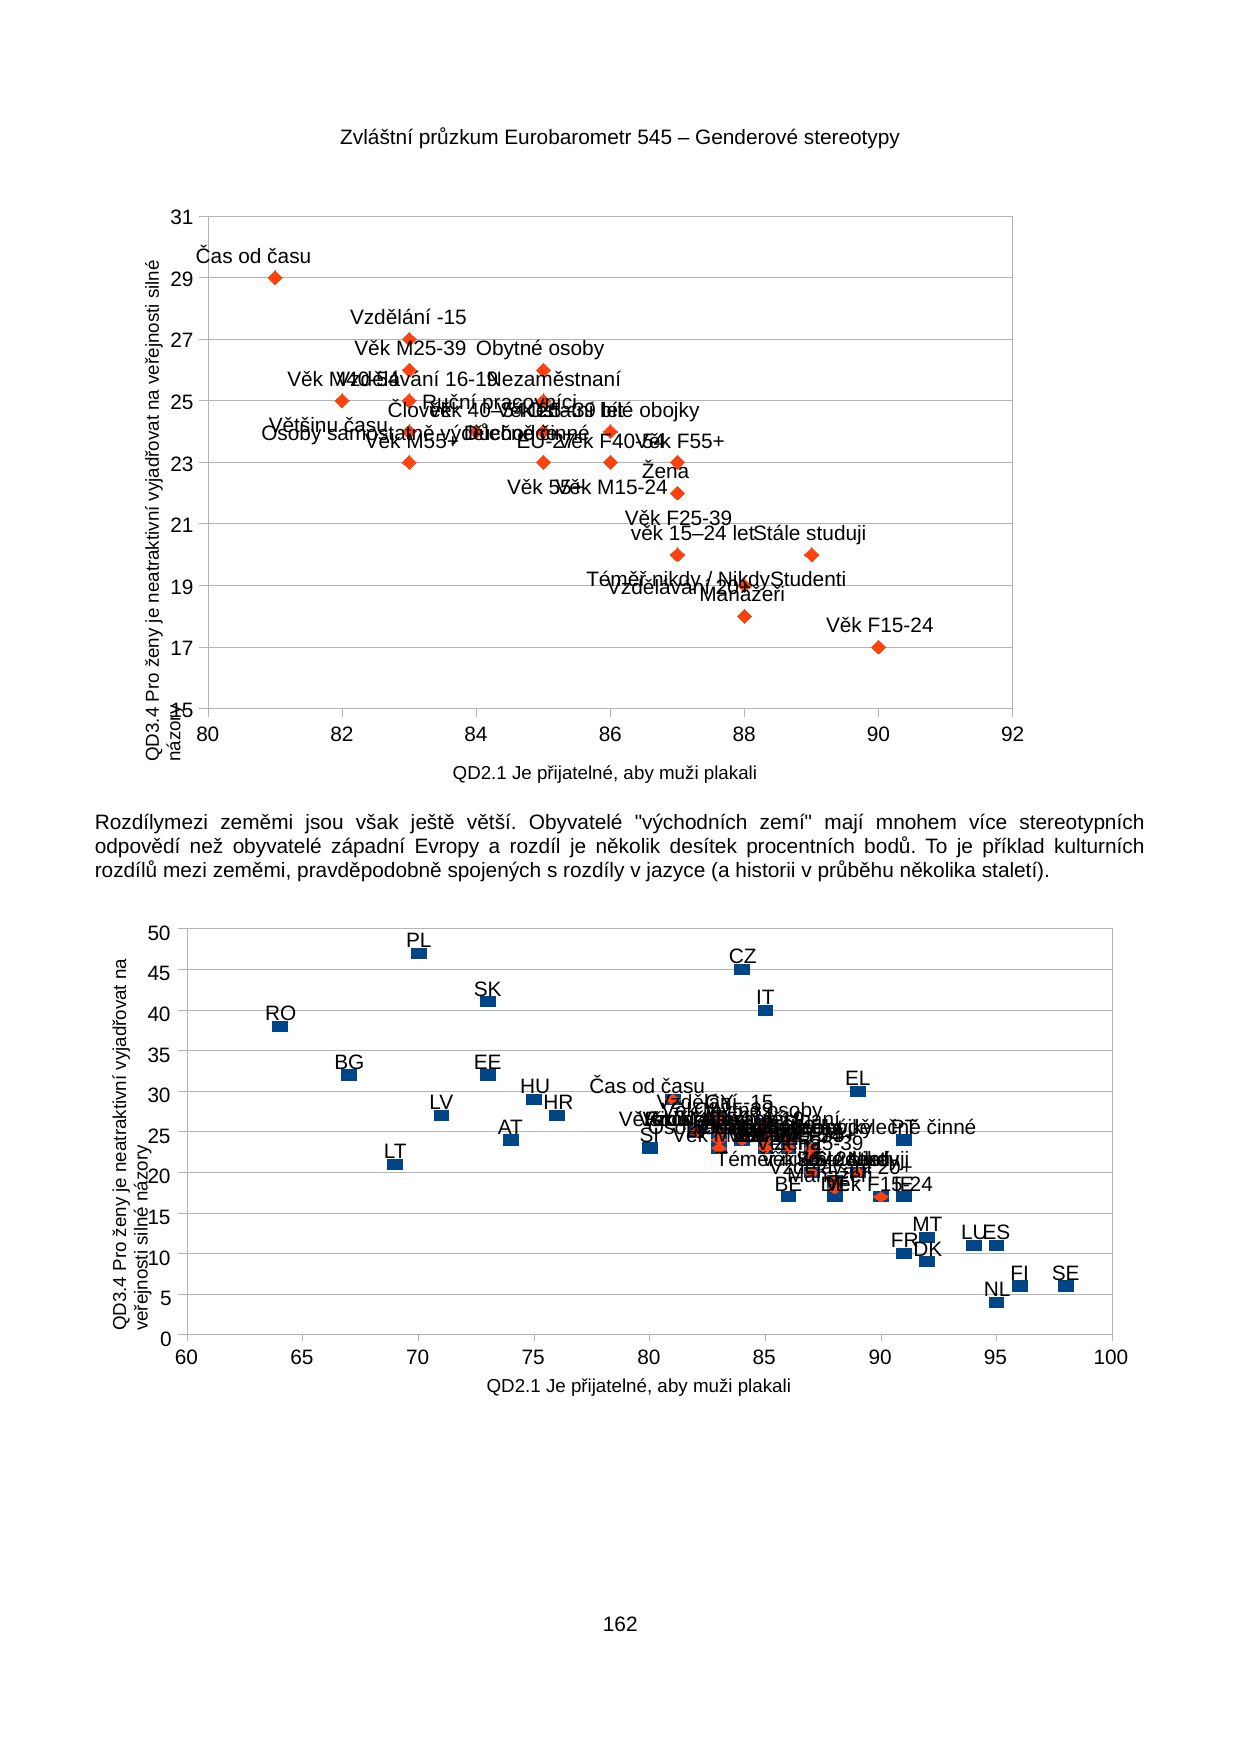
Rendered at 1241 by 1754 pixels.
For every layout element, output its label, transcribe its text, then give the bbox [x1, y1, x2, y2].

text Rozdílymezi zeměmi jsou však ještě větší. Obyvatelé "východních zemí" mají mnohem více stereotypních odpovědí než obyvatelé západní Evropy a rozdíl je několik desítek procentních bodů. To je příklad kulturních rozdílů mezi zeměmi, pravděpodobně spojených s rozdíly v jazyce (a historii v průběhu několika staletí). [94, 178, 1146, 882]
